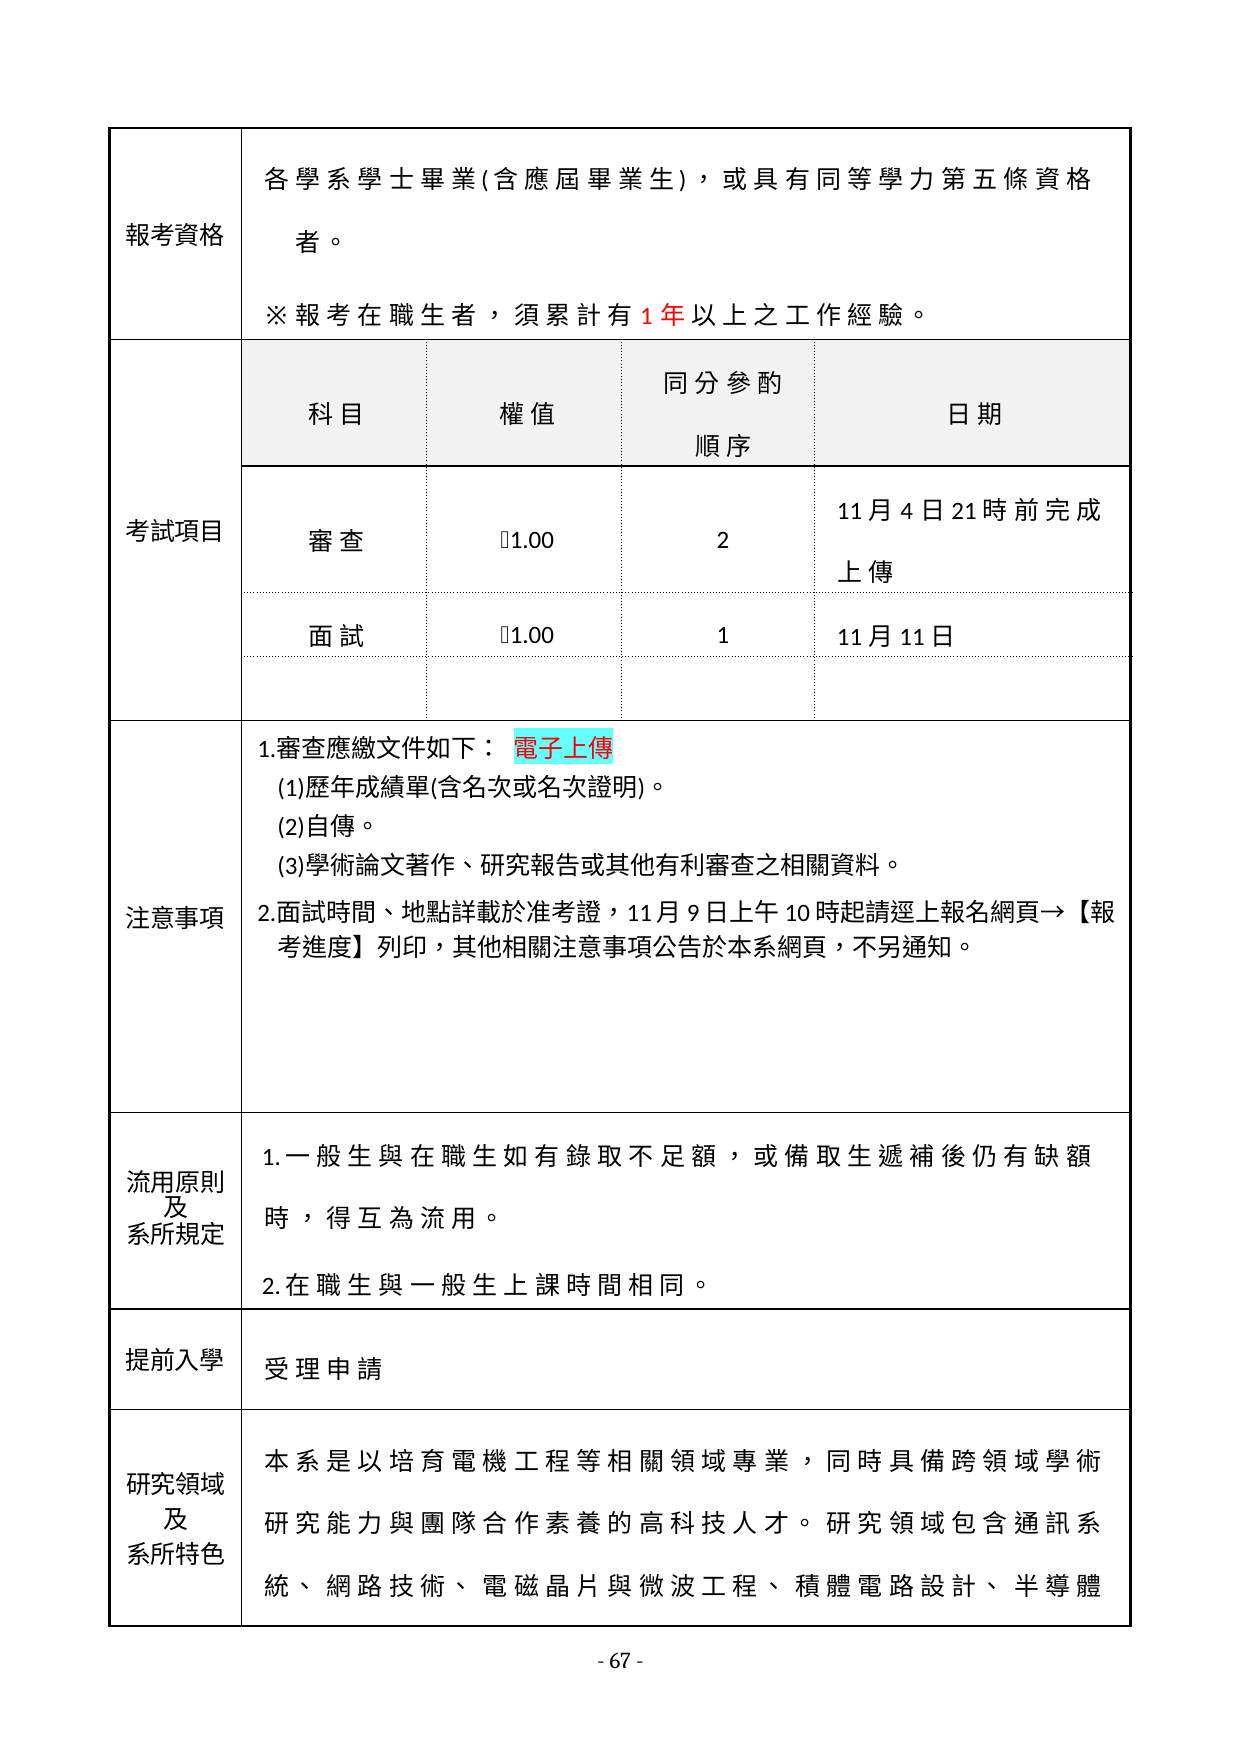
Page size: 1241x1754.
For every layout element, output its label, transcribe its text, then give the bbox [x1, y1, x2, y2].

table_cell [815, 656, 1129, 720]
table_cell 研究領域 及 系所特色 [111, 1410, 241, 1625]
table_cell 注意事項 [111, 721, 241, 1111]
table_cell 各學系學士畢業(含應屆畢業生)，或具有同等學力第五條資格者。 ※報考在職生者，須累計有1年以上之工作經驗。 [242, 129, 1129, 338]
table_cell 11月4日21時前完成上傳 [815, 467, 1129, 592]
table_cell 2 [621, 467, 815, 592]
table_cell 同分參酌順序 [621, 340, 815, 465]
table_cell 考試項目 [111, 340, 241, 720]
table_cell 1.一般生與在職生如有錄取不足額，或備取生遞補後仍有缺額時，得互為流用。 2.在職生與一般生上課時間相同。 [242, 1113, 1129, 1308]
table_cell 本系是以培育電機工程等相關領域專業，同時具備跨領域學術研究能力與團隊合作素養的高科技人才。研究領域包含通訊系統、網路技術、電磁晶片與微波工程、積體電路設計、半導體 [242, 1410, 1129, 1625]
table_cell 審查 [242, 467, 426, 592]
table_cell 1 [621, 592, 815, 656]
table_cell 11月11日 [815, 592, 1129, 656]
table_cell 提前入學 [111, 1310, 241, 1409]
table_cell 1.00 [426, 467, 621, 592]
table_cell [621, 656, 815, 720]
table_cell 1.審查應繳文件如下： 電子上傳 (1)歷年成績單(含名次或名次證明)。 (2)自傳。 (3)學術論文著作、研究報告或其他有利審查之相關資料。 2.面試時間、地點詳載於准考證，11月9日上午10時起請逕上報名網頁→【報考進度】列印，其他相關注意事項公告於本系網頁，不另通知。 [242, 721, 1129, 1111]
table_cell 權值 [426, 340, 621, 465]
table_cell 受理申請 [242, 1310, 1129, 1409]
table_cell 日期 [815, 340, 1129, 465]
table_cell 面試 [242, 592, 426, 656]
table_cell 科目 [242, 340, 426, 465]
table_cell [242, 656, 426, 720]
table_cell [426, 656, 621, 720]
table_cell 1.00 [426, 592, 621, 656]
table_cell 報考資格 [111, 129, 241, 338]
table_cell 流用原則 及 系所規定 [111, 1113, 241, 1308]
